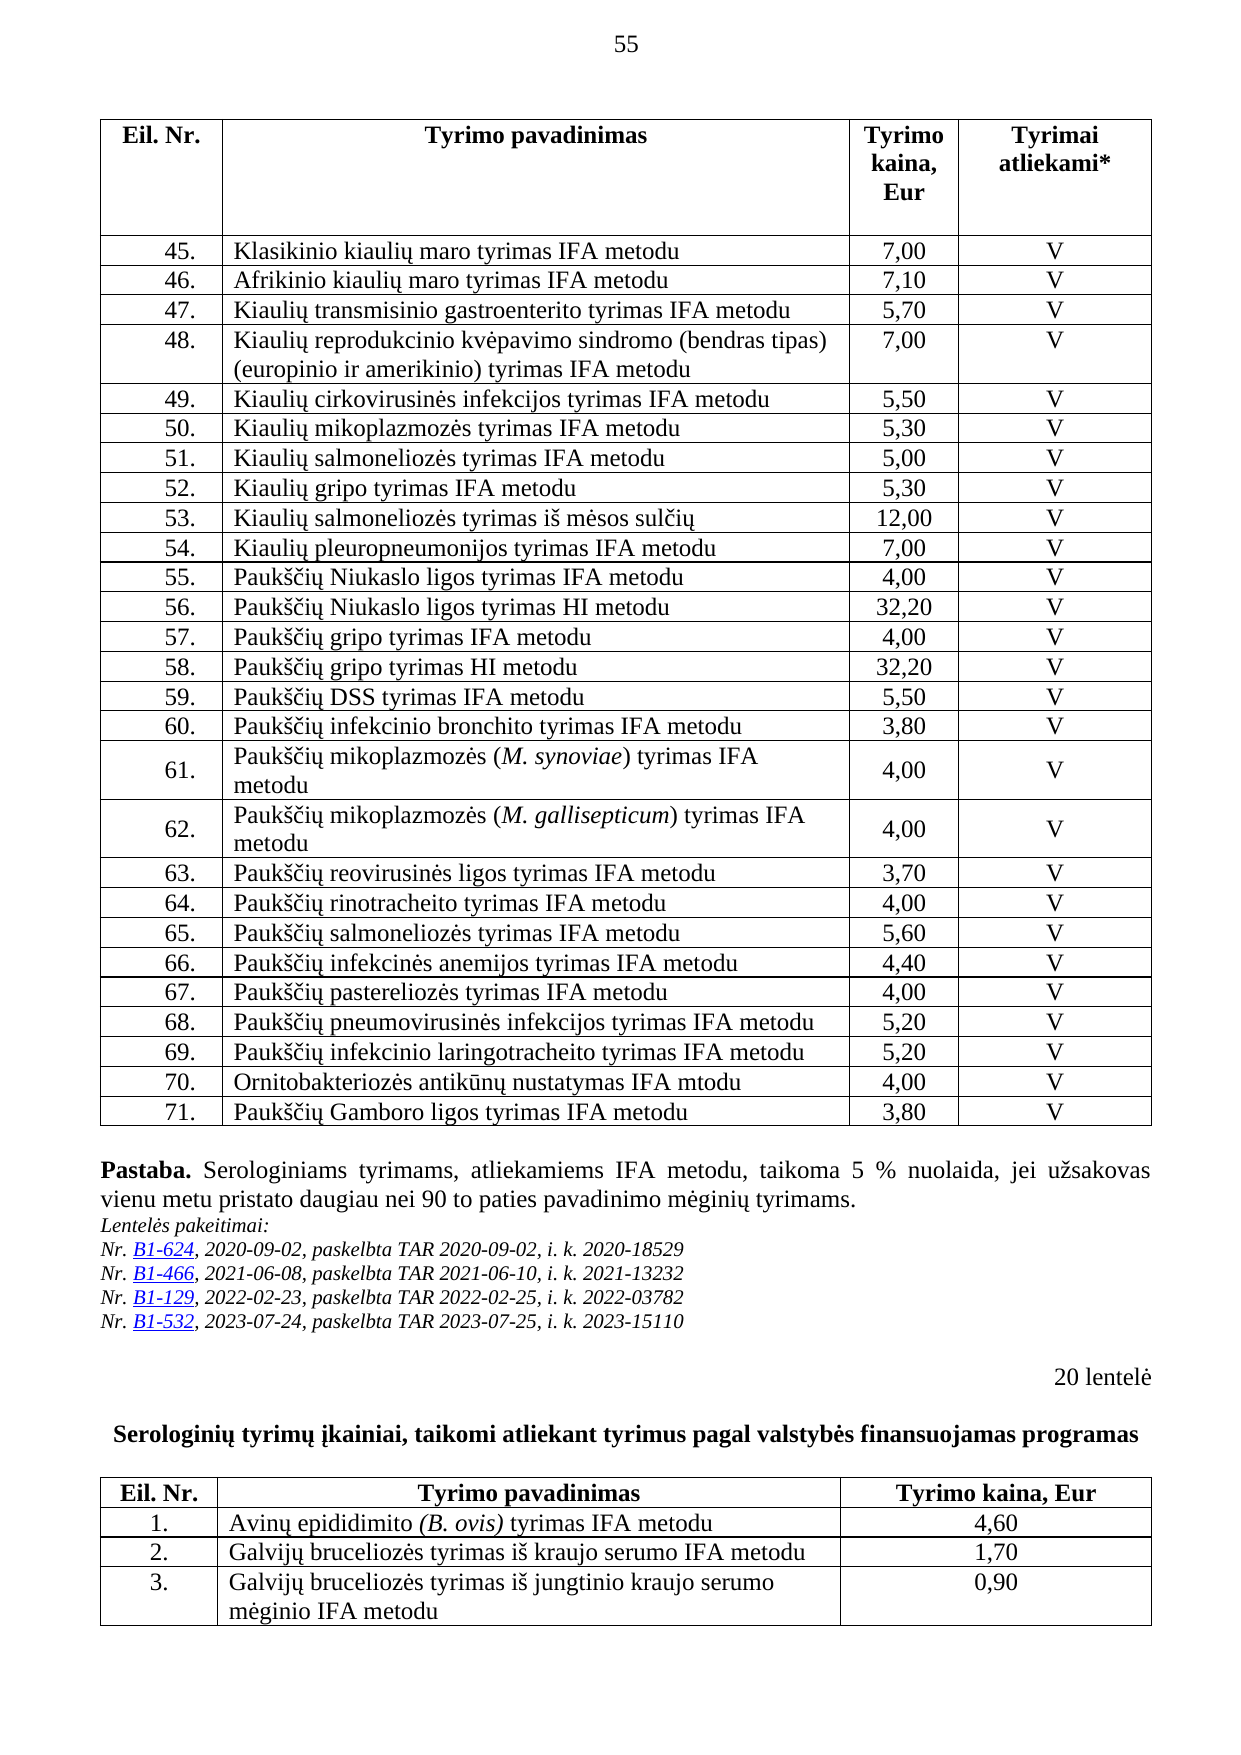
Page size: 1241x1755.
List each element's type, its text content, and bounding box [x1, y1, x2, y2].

text Nr. B1-129, 2022-02-23, paskelbta TAR 2022-02-25, i. k. 2022-03782 [100, 1285, 1152, 1309]
table_cell 5,20 [850, 1037, 958, 1066]
table_cell V [959, 918, 1151, 947]
text Nr. B1-624, 2020-09-02, paskelbta TAR 2020-09-02, i. k. 2020-18529 [100, 1237, 1152, 1261]
table_cell Afrikinio kiaulių maro tyrimas IFA metodu [223, 266, 849, 294]
table_cell 46. [101, 266, 222, 294]
table_cell 4,00 [850, 741, 958, 799]
table_cell 5,60 [850, 918, 958, 947]
table_cell Paukščių reovirusinės ligos tyrimas IFA metodu [223, 858, 849, 887]
table_cell V [959, 503, 1151, 532]
table_cell 45. [101, 236, 222, 264]
table_cell 5,00 [850, 443, 958, 472]
table_cell 2. [101, 1538, 217, 1566]
table_cell V [959, 384, 1151, 412]
table_cell 71. [101, 1097, 222, 1125]
table_cell 68. [101, 1007, 222, 1036]
table_cell 4,00 [850, 563, 958, 591]
table_cell 64. [101, 888, 222, 917]
table_cell Paukščių Gamboro ligos tyrimas IFA metodu [223, 1097, 849, 1125]
text Serologinių tyrimų įkainiai, taikomi atliekant tyrimus pagal valstybės finansuojamas programas [100, 1419, 1152, 1448]
table_cell V [959, 414, 1151, 442]
table_cell 5,20 [850, 1007, 958, 1036]
table_cell Avinų epididimito (B. ovis) tyrimas IFA metodu [218, 1508, 840, 1536]
table_cell V [959, 682, 1151, 710]
table_cell V [959, 888, 1151, 917]
table_cell 7,00 [850, 533, 958, 561]
table_cell V [959, 236, 1151, 264]
table_cell V [959, 1067, 1151, 1096]
table_cell 32,20 [850, 592, 958, 621]
table_cell 12,00 [850, 503, 958, 532]
table_cell Kiaulių pleuropneumonijos tyrimas IFA metodu [223, 533, 849, 561]
table_cell Galvijų bruceliozės tyrimas iš kraujo serumo IFA metodu [218, 1538, 840, 1566]
table_cell 47. [101, 295, 222, 324]
table_cell 3. [101, 1567, 217, 1625]
table_cell 56. [101, 592, 222, 621]
text Nr. B1-466, 2021-06-08, paskelbta TAR 2021-06-10, i. k. 2021-13232 [100, 1261, 1152, 1285]
table_cell 48. [101, 325, 222, 383]
table_cell 60. [101, 711, 222, 740]
table_cell 65. [101, 918, 222, 947]
table_cell V [959, 1097, 1151, 1125]
table_cell V [959, 443, 1151, 472]
table_cell 50. [101, 414, 222, 442]
table_cell 58. [101, 652, 222, 681]
table_cell 4,00 [850, 1067, 958, 1096]
table_cell 7,00 [850, 236, 958, 264]
table_cell Paukščių Niukaslo ligos tyrimas IFA metodu [223, 563, 849, 591]
table_cell Kiaulių cirkovirusinės infekcijos tyrimas IFA metodu [223, 384, 849, 412]
table_cell V [959, 325, 1151, 383]
table_cell V [959, 948, 1151, 976]
table_cell 4,00 [850, 622, 958, 651]
table_cell V [959, 978, 1151, 1006]
table_cell 1. [101, 1508, 217, 1536]
table_cell 5,70 [850, 295, 958, 324]
table_cell Paukščių infekcinės anemijos tyrimas IFA metodu [223, 948, 849, 976]
table_cell V [959, 858, 1151, 887]
table_cell V [959, 295, 1151, 324]
table_cell 69. [101, 1037, 222, 1066]
table_cell Paukščių DSS tyrimas IFA metodu [223, 682, 849, 710]
table_cell V [959, 533, 1151, 561]
table_cell V [959, 622, 1151, 651]
table_cell V [959, 1007, 1151, 1036]
table_cell Paukščių rinotracheito tyrimas IFA metodu [223, 888, 849, 917]
table_cell Paukščių Niukaslo ligos tyrimas HI metodu [223, 592, 849, 621]
table_header Tyrimo pavadinimas [218, 1478, 840, 1507]
table_header Eil. Nr. [101, 120, 222, 235]
table_cell 5,30 [850, 473, 958, 502]
table_cell Paukščių gripo tyrimas IFA metodu [223, 622, 849, 651]
table_cell Kiaulių reprodukcinio kvėpavimo sindromo (bendras tipas) (europinio ir amerikinio) tyrimas IFA metodu [223, 325, 849, 383]
table_cell 3,80 [850, 1097, 958, 1125]
table_cell Galvijų bruceliozės tyrimas iš jungtinio kraujo serumo mėginio IFA metodu [218, 1567, 840, 1625]
table_cell Paukščių infekcinio bronchito tyrimas IFA metodu [223, 711, 849, 740]
text Lentelės pakeitimai: [100, 1213, 1152, 1237]
table_cell Kiaulių salmoneliozės tyrimas iš mėsos sulčių [223, 503, 849, 532]
table_cell Kiaulių gripo tyrimas IFA metodu [223, 473, 849, 502]
table_cell 4,60 [841, 1508, 1151, 1536]
table_header Eil. Nr. [101, 1478, 217, 1507]
table_cell Paukščių pastereliozės tyrimas IFA metodu [223, 978, 849, 1006]
table_cell V [959, 652, 1151, 681]
table_cell 4,00 [850, 888, 958, 917]
table_cell V [959, 473, 1151, 502]
table_cell 4,00 [850, 978, 958, 1006]
table_cell 70. [101, 1067, 222, 1096]
table_cell Paukščių infekcinio laringotracheito tyrimas IFA metodu [223, 1037, 849, 1066]
table_cell Paukščių mikoplazmozės (M. synoviae) tyrimas IFA metodu [223, 741, 849, 799]
table_cell V [959, 741, 1151, 799]
table_cell V [959, 592, 1151, 621]
table_cell 52. [101, 473, 222, 502]
table_cell Paukščių mikoplazmozės (M. gallisepticum) tyrimas IFA metodu [223, 800, 849, 857]
text Pastaba. Serologiniams tyrimams, atliekamiems IFA metodu, taikoma 5 % nuolaida, jei užsakovas vienu metu pristato daugiau nei 90 to paties pavadinimo mėginių tyrimams. [100, 1155, 1152, 1213]
text 20 lentelė [100, 1362, 1152, 1391]
table_header Tyrimo kaina, Eur [850, 120, 958, 235]
table_cell V [959, 266, 1151, 294]
table_cell 5,50 [850, 682, 958, 710]
table_cell 7,10 [850, 266, 958, 294]
table_cell 4,40 [850, 948, 958, 976]
table_cell V [959, 1037, 1151, 1066]
table_cell 63. [101, 858, 222, 887]
table_cell 3,80 [850, 711, 958, 740]
table_cell Paukščių pneumovirusinės infekcijos tyrimas IFA metodu [223, 1007, 849, 1036]
table_header Tyrimai atliekami* [959, 120, 1151, 235]
table_cell 62. [101, 800, 222, 857]
table_cell 4,00 [850, 800, 958, 857]
table_cell 55. [101, 563, 222, 591]
table_cell 32,20 [850, 652, 958, 681]
table_cell Paukščių gripo tyrimas HI metodu [223, 652, 849, 681]
table_cell V [959, 711, 1151, 740]
table_cell Ornitobakteriozės antikūnų nustatymas IFA mtodu [223, 1067, 849, 1096]
table_cell Kiaulių salmoneliozės tyrimas IFA metodu [223, 443, 849, 472]
table_cell V [959, 563, 1151, 591]
table_cell 5,30 [850, 414, 958, 442]
table_cell 5,50 [850, 384, 958, 412]
text Nr. B1-532, 2023-07-24, paskelbta TAR 2023-07-25, i. k. 2023-15110 [100, 1309, 1152, 1333]
table_cell 59. [101, 682, 222, 710]
table_cell Klasikinio kiaulių maro tyrimas IFA metodu [223, 236, 849, 264]
table_cell 1,70 [841, 1538, 1151, 1566]
table_cell 7,00 [850, 325, 958, 383]
table_header Tyrimo kaina, Eur [841, 1478, 1151, 1507]
table_cell 3,70 [850, 858, 958, 887]
table_cell 67. [101, 978, 222, 1006]
table_cell Kiaulių mikoplazmozės tyrimas IFA metodu [223, 414, 849, 442]
table_header Tyrimo pavadinimas [223, 120, 849, 235]
table_cell Kiaulių transmisinio gastroenterito tyrimas IFA metodu [223, 295, 849, 324]
table_cell 66. [101, 948, 222, 976]
table_cell 49. [101, 384, 222, 412]
table_cell 57. [101, 622, 222, 651]
table_cell 53. [101, 503, 222, 532]
table_cell 51. [101, 443, 222, 472]
table_cell V [959, 800, 1151, 857]
table_cell 54. [101, 533, 222, 561]
table_cell 0,90 [841, 1567, 1151, 1625]
table_cell Paukščių salmoneliozės tyrimas IFA metodu [223, 918, 849, 947]
table_cell 61. [101, 741, 222, 799]
